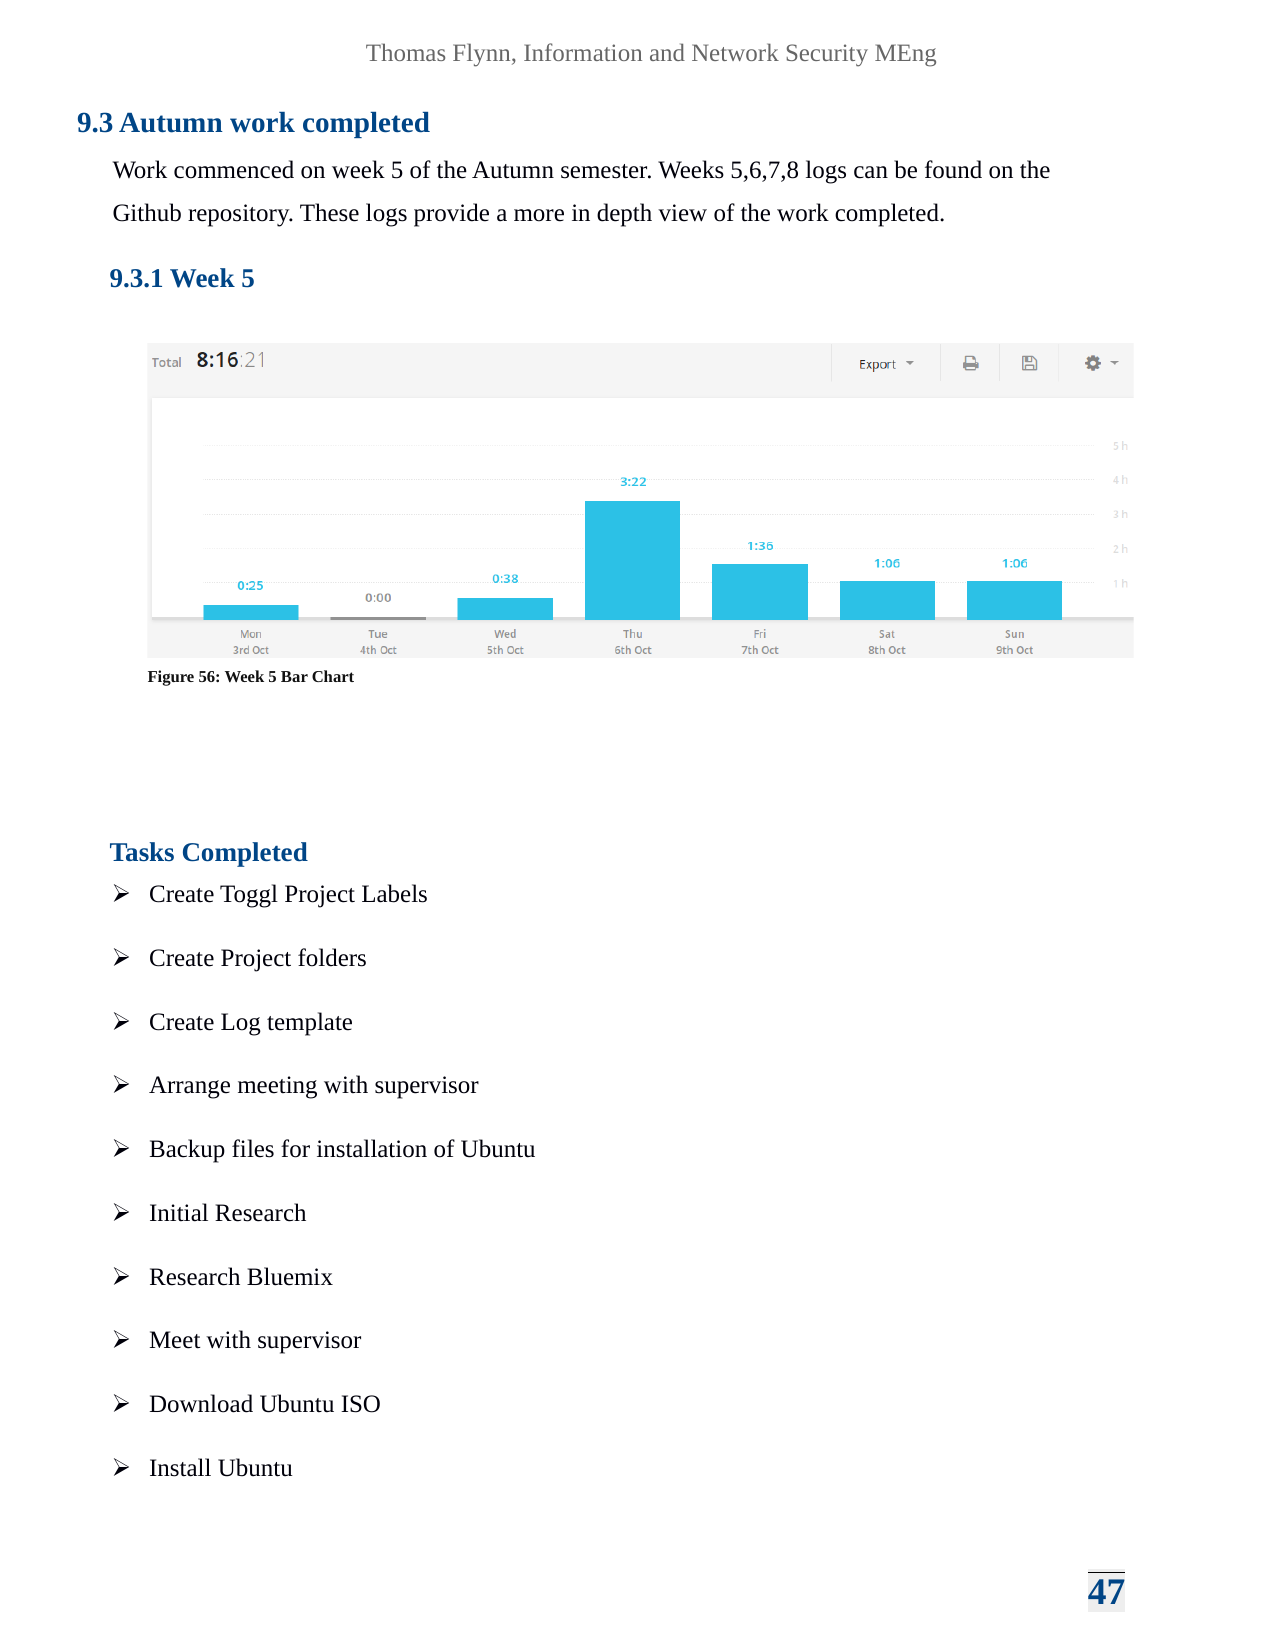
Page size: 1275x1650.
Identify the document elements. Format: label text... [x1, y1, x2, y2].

subtitle 9.3.1 Week 5 [109, 262, 1125, 293]
list Create Project folders [111, 943, 1125, 972]
text Figure 56: Week 5 Bar Chart [147, 658, 1136, 686]
subtitle 9.3 Autumn work completed [74, 105, 1125, 138]
list Download Ubuntu ISO [111, 1389, 1125, 1418]
list Meet with supervisor [111, 1326, 1125, 1354]
list Initial Research [111, 1198, 1125, 1227]
list Research Bluemix [111, 1262, 1125, 1291]
list Backup files for installation of Ubuntu [111, 1134, 1125, 1163]
subtitle Tasks Completed [109, 836, 1125, 867]
text Work commenced on week 5 of the Autumn semester. Weeks 5,6,7,8 logs can be found on the Github repository. These logs provide a more in depth view of the work completed. [112, 155, 1125, 227]
list Create Log template [111, 1007, 1125, 1036]
list Arrange meeting with supervisor [111, 1071, 1125, 1099]
list Create Toggl Project Labels [111, 879, 1125, 908]
picture [147, 343, 1134, 658]
list Install Ubuntu [111, 1453, 1125, 1482]
